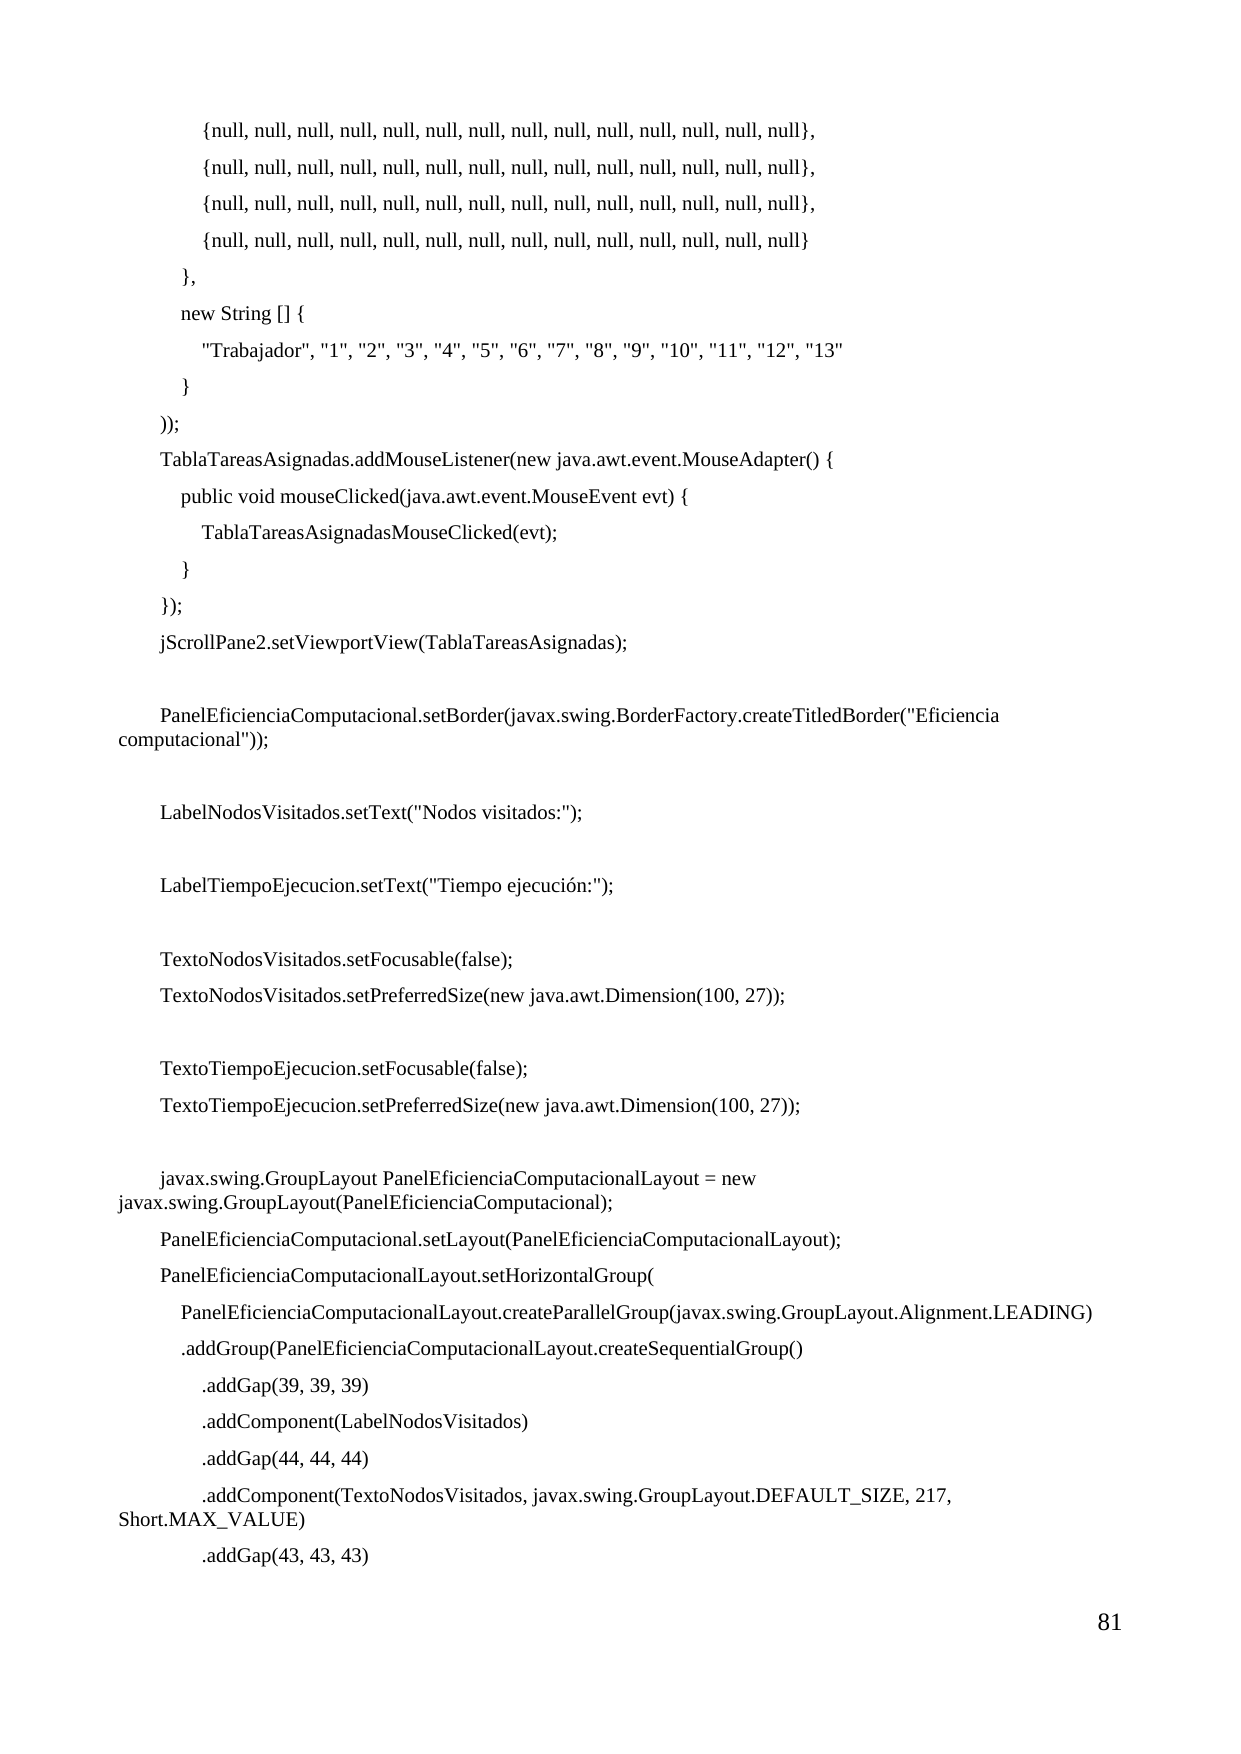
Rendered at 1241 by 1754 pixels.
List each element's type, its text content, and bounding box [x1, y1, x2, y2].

text TextoTiempoEjecucion.setPreferredSize(new java.awt.Dimension(100, 27)); [118, 1093, 1122, 1117]
text TextoNodosVisitados.setFocusable(false); [118, 947, 1122, 971]
text jScrollPane2.setViewportView(TablaTareasAsignadas); [118, 630, 1122, 654]
text .addGap(43, 43, 43) [118, 1543, 1122, 1567]
text .addComponent(LabelNodosVisitados) [118, 1409, 1122, 1433]
text TablaTareasAsignadas.addMouseListener(new java.awt.event.MouseAdapter() { [118, 447, 1122, 471]
text "Trabajador", "1", "2", "3", "4", "5", "6", "7", "8", "9", "10", "11", "12", "13" [118, 337, 1122, 362]
text TextoNodosVisitados.setPreferredSize(new java.awt.Dimension(100, 27)); [118, 983, 1122, 1007]
text .addGroup(PanelEficienciaComputacionalLayout.createSequentialGroup() [118, 1336, 1122, 1360]
text PanelEficienciaComputacional.setLayout(PanelEficienciaComputacionalLayout); [118, 1227, 1122, 1251]
text } [118, 557, 1122, 581]
text .addGap(39, 39, 39) [118, 1373, 1122, 1397]
text )); [118, 411, 1122, 435]
text TablaTareasAsignadasMouseClicked(evt); [118, 520, 1122, 544]
text LabelTiempoEjecucion.setText("Tiempo ejecución:"); [118, 873, 1122, 897]
text PanelEficienciaComputacional.setBorder(javax.swing.BorderFactory.createTitledBorder("Eficiencia computacional")); [118, 703, 1122, 751]
text TextoTiempoEjecucion.setFocusable(false); [118, 1056, 1122, 1080]
text .addComponent(TextoNodosVisitados, javax.swing.GroupLayout.DEFAULT_SIZE, 217, Short.MAX_VALUE) [118, 1482, 1122, 1531]
text public void mouseClicked(java.awt.event.MouseEvent evt) { [118, 484, 1122, 508]
text }); [118, 593, 1122, 617]
text {null, null, null, null, null, null, null, null, null, null, null, null, null, null}, [118, 118, 1122, 142]
text LabelNodosVisitados.setText("Nodos visitados:"); [118, 800, 1122, 824]
text PanelEficienciaComputacionalLayout.createParallelGroup(javax.swing.GroupLayout.Alignment.LEADING) [118, 1300, 1122, 1324]
text new String [] { [118, 301, 1122, 325]
text }, [118, 264, 1122, 288]
text {null, null, null, null, null, null, null, null, null, null, null, null, null, null}, [118, 155, 1122, 179]
text {null, null, null, null, null, null, null, null, null, null, null, null, null, null} [118, 228, 1122, 252]
text .addGap(44, 44, 44) [118, 1446, 1122, 1470]
text } [118, 374, 1122, 398]
text PanelEficienciaComputacionalLayout.setHorizontalGroup( [118, 1263, 1122, 1287]
text javax.swing.GroupLayout PanelEficienciaComputacionalLayout = new javax.swing.GroupLayout(PanelEficienciaComputacional); [118, 1166, 1122, 1214]
text {null, null, null, null, null, null, null, null, null, null, null, null, null, null}, [118, 191, 1122, 215]
